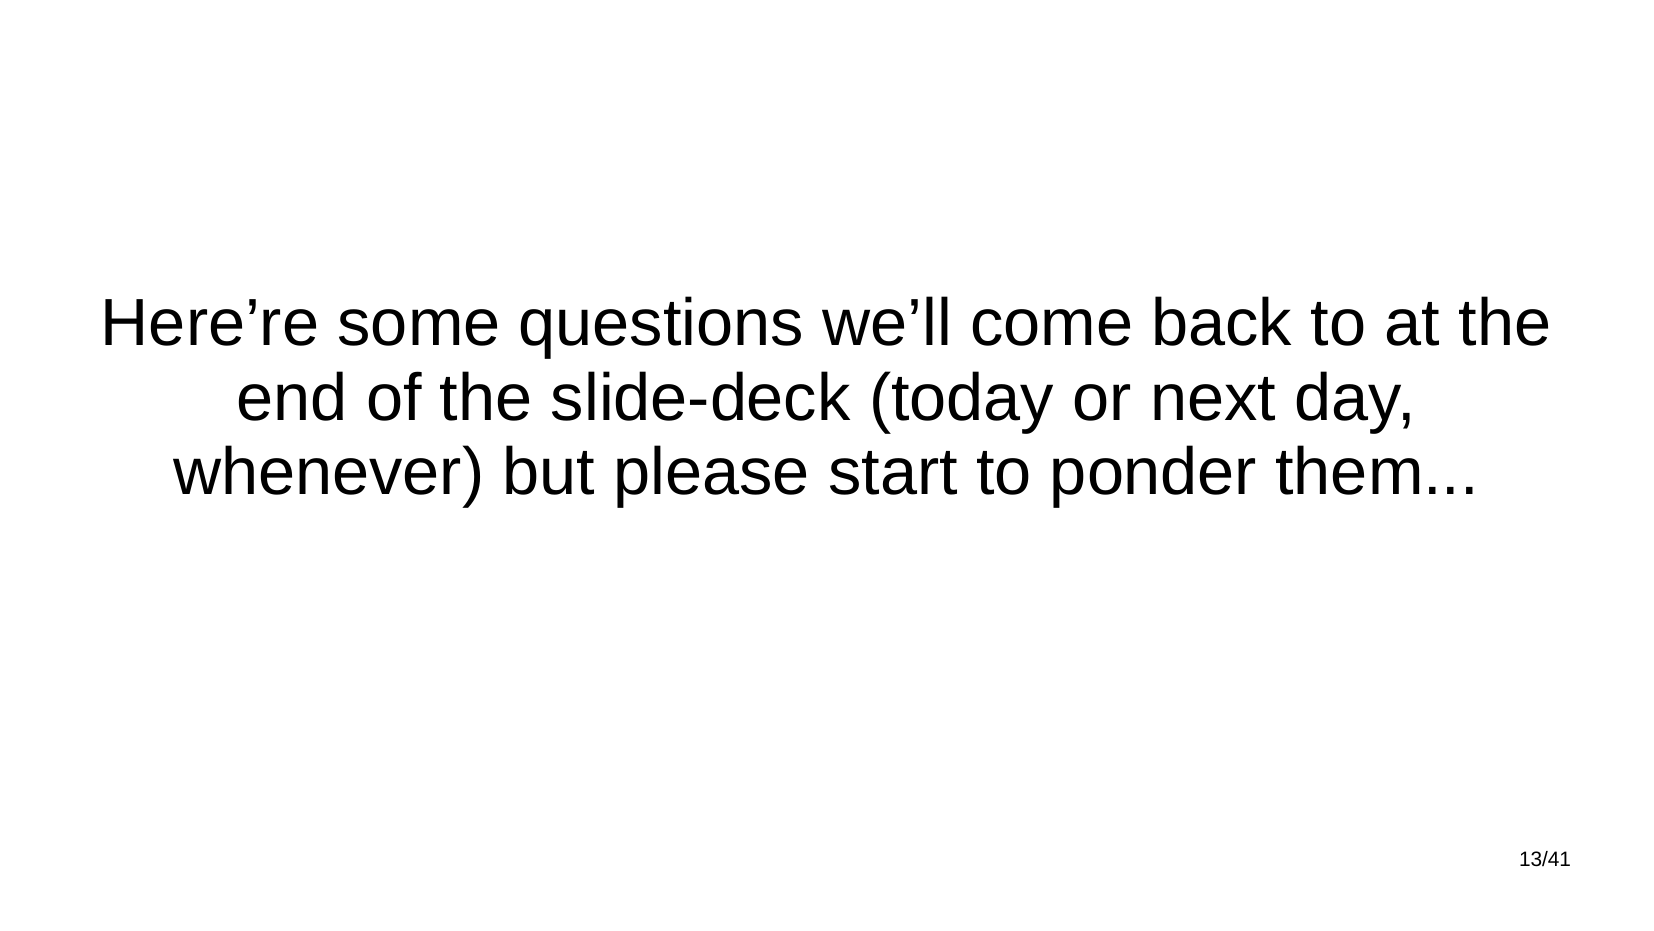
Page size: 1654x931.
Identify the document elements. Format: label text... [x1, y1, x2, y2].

subtitle Here’re some questions we’ll come back to at the end of the slide-deck (today or next day, whenever) but please start to ponder them... [82, 37, 1571, 757]
